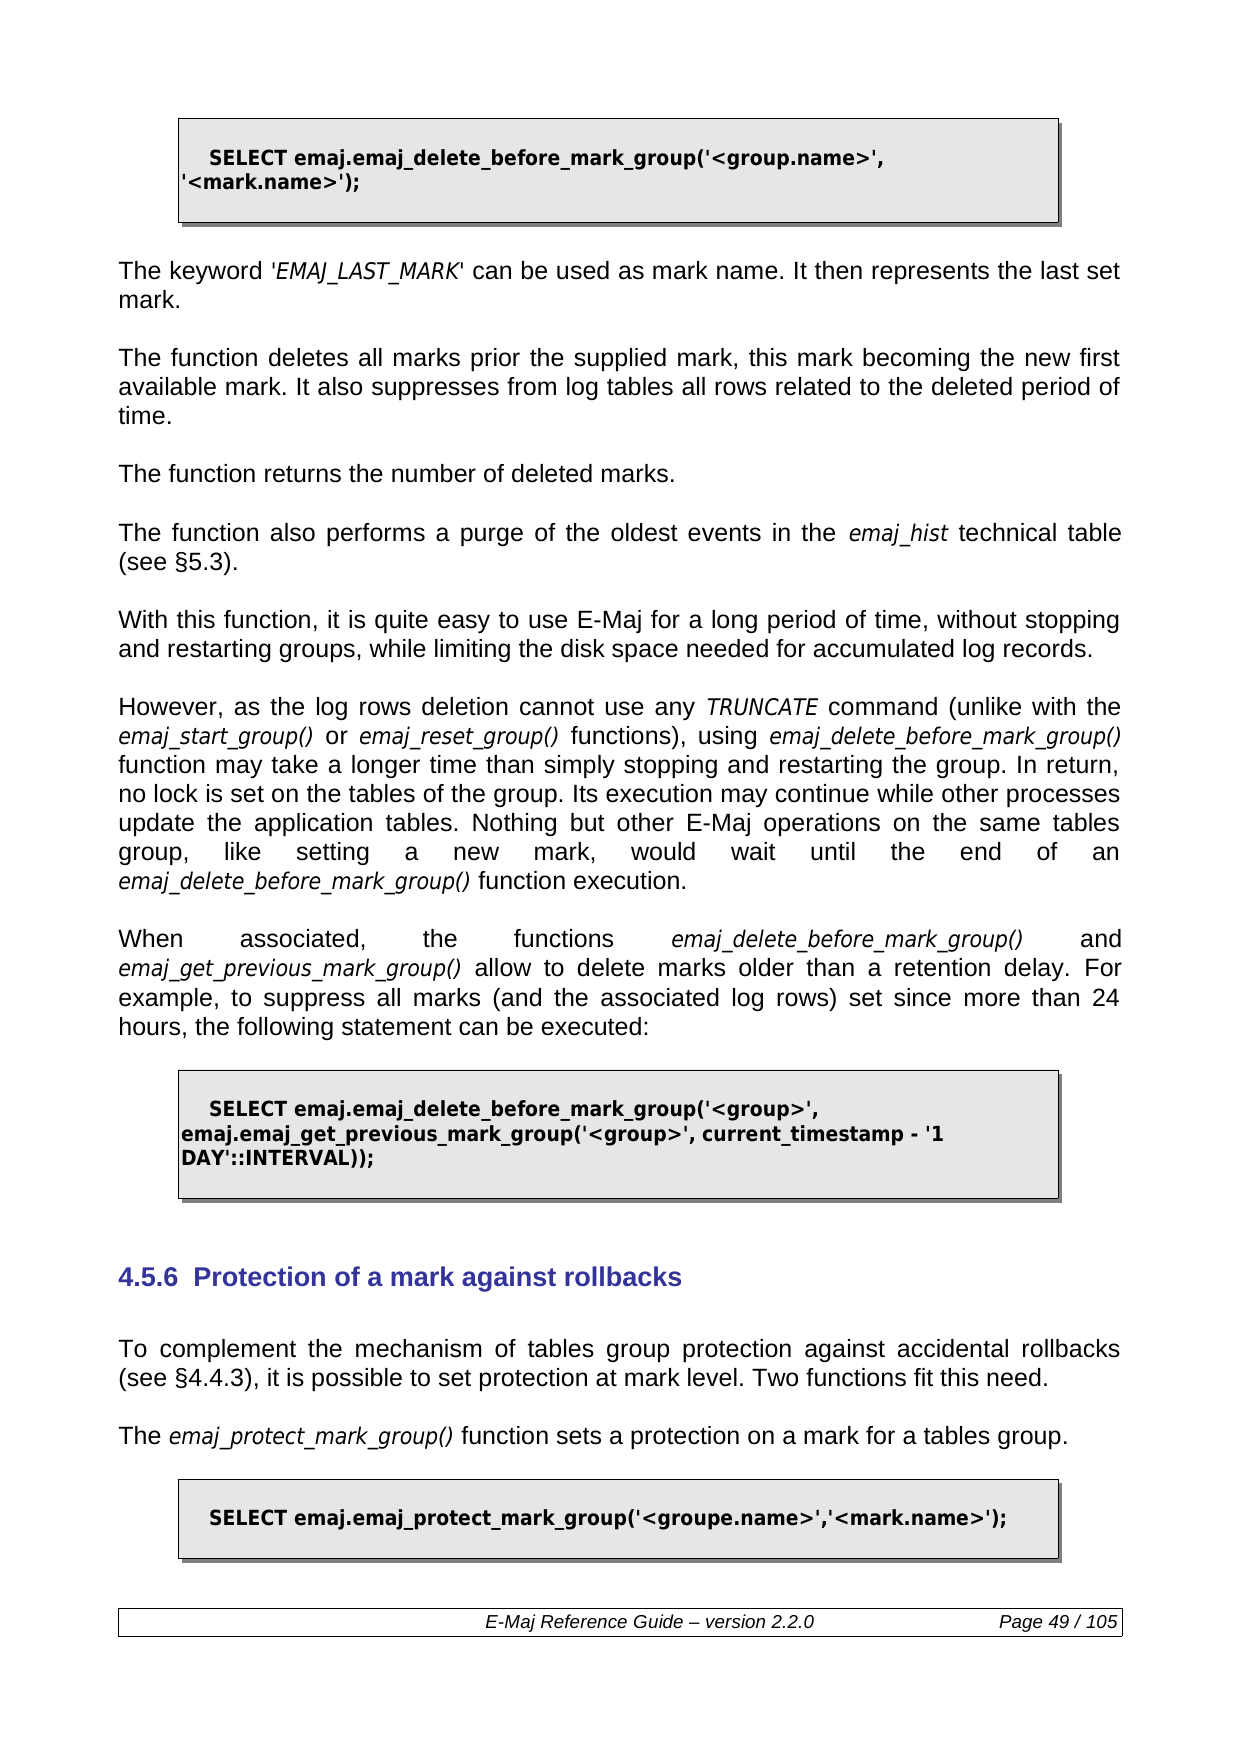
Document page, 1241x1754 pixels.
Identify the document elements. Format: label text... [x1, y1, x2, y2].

text SELECT emaj.emaj_delete_before_mark_group('<group.name>', '<mark.name>'); [179, 143, 1058, 192]
text The function returns the number of deleted marks. [118, 459, 1122, 488]
text When associated, the functions emaj_delete_before_mark_group() and emaj_get_previous_mark_group() allow to delete marks older than a retention delay. For example, to suppress all marks (and the associated log rows) set since more than 24 hours, the following statement can be executed: [118, 924, 1122, 1041]
text The emaj_protect_mark_group() function sets a protection on a mark for a tables group. [118, 1421, 1122, 1450]
text To complement the mechanism of tables group protection against accidental rollbacks (see §4.4.3), it is possible to set protection at mark level. Two functions fit this need. [118, 1333, 1122, 1392]
text However, as the log rows deletion cannot use any TRUNCATE command (unlike with the emaj_start_group() or emaj_reset_group() functions), using emaj_delete_before_mark_group() function may take a longer time than simply stopping and restarting the group. In return, no lock is set on the tables of the group. Its execution may continue while other processes update the application tables. Nothing but other E-Maj operations on the same tables group, like setting a new mark, would wait until the end of an emaj_delete_before_mark_group() function execution. [118, 692, 1122, 895]
text The function also performs a purge of the oldest events in the emaj_hist technical table (see §5.3). [118, 517, 1122, 576]
text SELECT emaj.emaj_protect_mark_group('<groupe.name>','<mark.name>'); [179, 1503, 1058, 1528]
subtitle Protection of a mark against rollbacks [118, 1261, 1122, 1292]
text SELECT emaj.emaj_delete_before_mark_group('<group>', emaj.emaj_get_previous_mark_group('<group>', current_timestamp - '1 DAY'::INTERVAL)); [179, 1094, 1058, 1167]
text With this function, it is quite easy to use E-Maj for a long period of time, without stopping and restarting groups, while limiting the disk space needed for accumulated log records. [118, 604, 1122, 663]
text The function deletes all marks prior the supplied mark, this mark becoming the new first available mark. It also suppresses from log tables all rows related to the deleted period of time. [118, 343, 1122, 430]
text The keyword 'EMAJ_LAST_MARK' can be used as mark name. It then represents the last set mark. [118, 256, 1122, 314]
